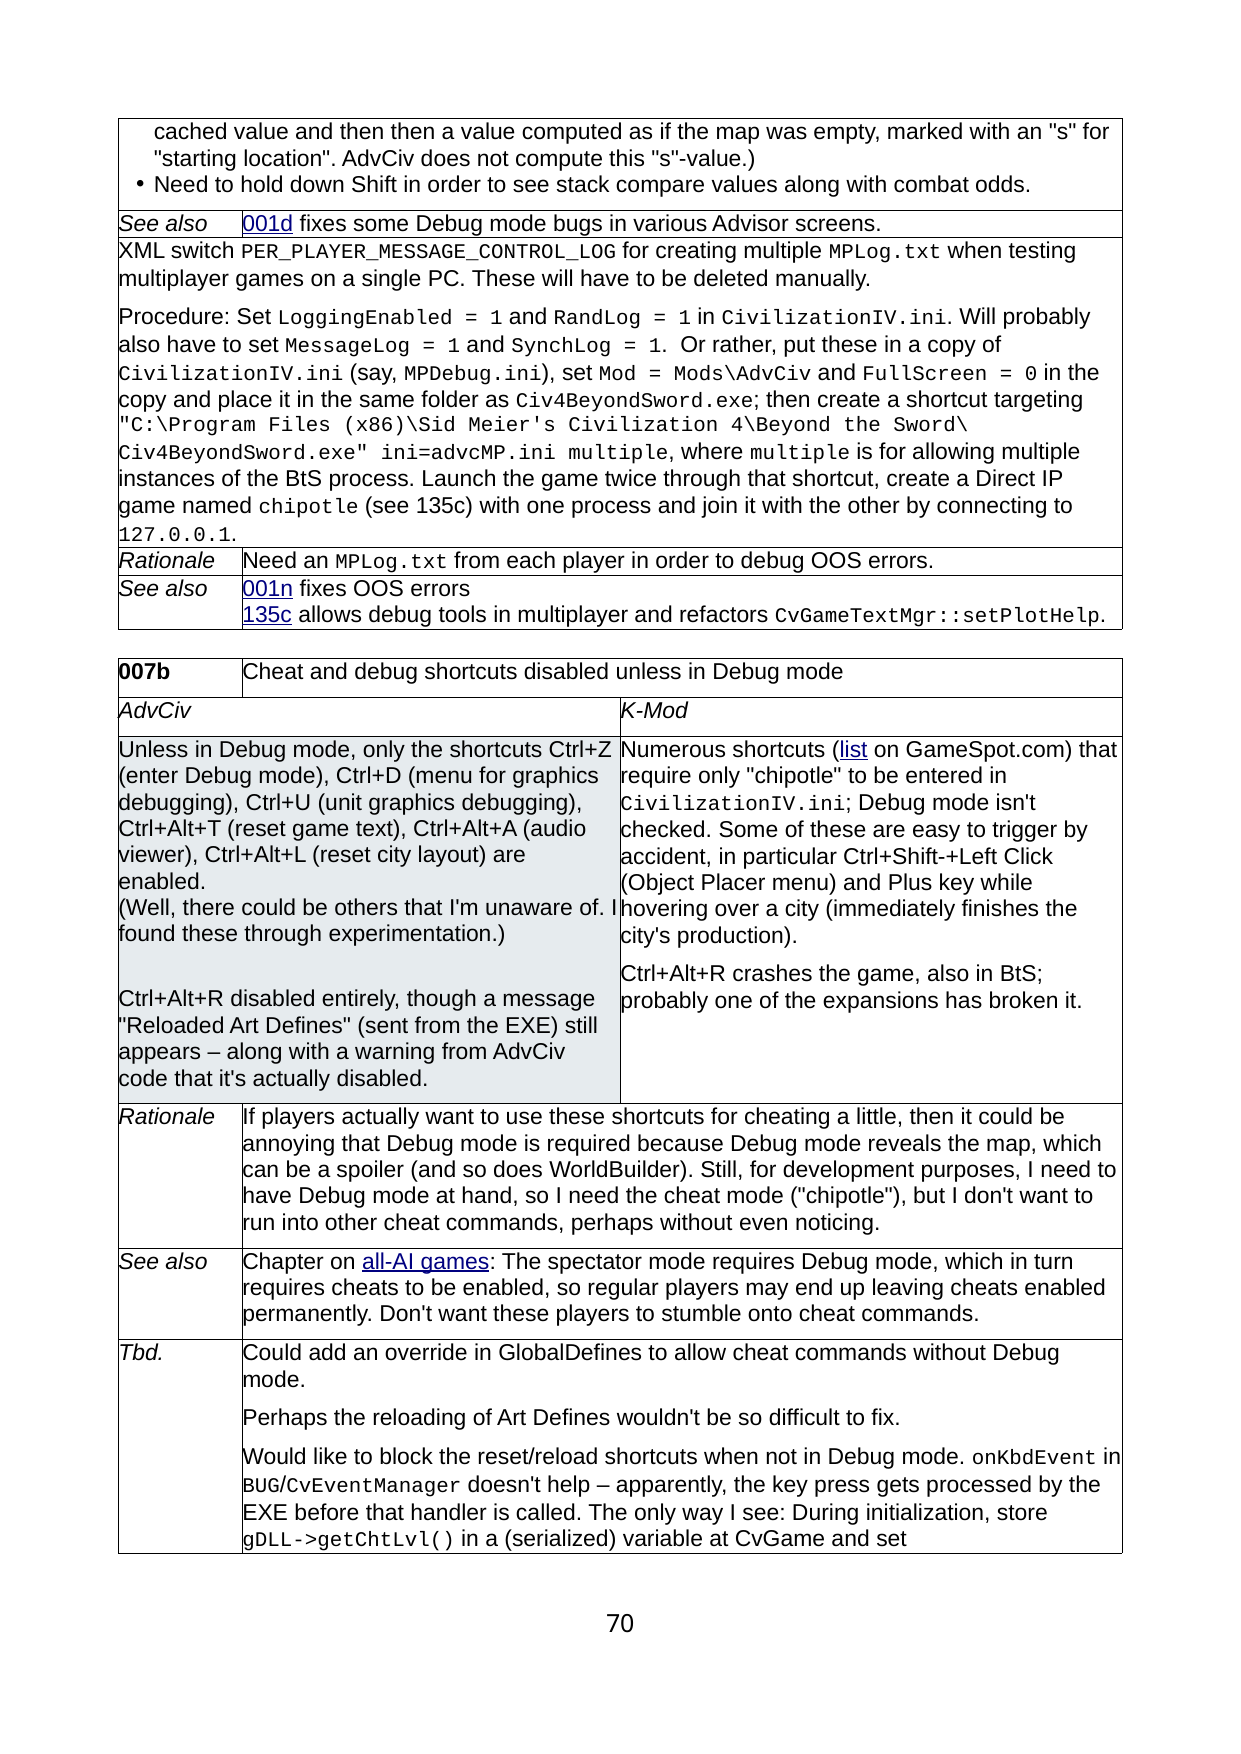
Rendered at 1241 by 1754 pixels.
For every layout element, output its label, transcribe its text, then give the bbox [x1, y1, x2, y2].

table_header Cheat and debug shortcuts disabled unless in Debug mode [243, 659, 1122, 697]
table_cell XML switch PER_PLAYER_MESSAGE_CONTROL_LOG for creating multiple MPLog.txt when testing multiplayer games on a single PC. These will have to be deleted manually. Procedure: Set LoggingEnabled = 1 and RandLog = 1 in CivilizationIV.ini. Will probably also have to set MessageLog = 1 and SynchLog = 1. Or rather, put these in a copy of CivilizationIV.ini (say, MPDebug.ini), set Mod = Mods\AdvCiv and FullScreen = 0 in the copy and place it in the same folder as Civ4BeyondSword.exe; then create a shortcut targeting "C:\Program Files (x86)\Sid Meier's Civilization 4\Beyond the Sword\Civ4BeyondSword.exe" ini=advcMP.ini multiple, where multiple is for allowing multiple instances of the BtS process. Launch the game twice through that shortcut, create a Direct IP game named chipotle (see 135c) with one process and join it with the other by connecting to 127.0.0.1. [119, 238, 1122, 547]
table_cell AdvCiv [119, 698, 620, 736]
table_cell Tbd. [119, 1340, 242, 1552]
table_cell Need an MPLog.txt from each player in order to debug OOS errors. [243, 548, 1122, 575]
table_cell See also [119, 211, 242, 237]
table_cell 001n fixes OOS errors 135c allows debug tools in multiplayer and refactors CvGameTextMgr::setPlotHelp. [243, 576, 1122, 629]
table_cell K-Mod [621, 698, 1122, 736]
table_cell If players actually want to use these shortcuts for cheating a little, then it could be annoying that Debug mode is required because Debug mode reveals the map, which can be a spoiler (and so does WorldBuilder). Still, for development purposes, I need to have Debug mode at hand, so I need the cheat mode ("chipotle"), but I don't want to run into other cheat commands, perhaps without even noticing. [243, 1104, 1122, 1247]
table_cell Chapter on all-AI games: The spectator mode requires Debug mode, which in turn requires cheats to be enabled, so regular players may end up leaving cheats enabled permanently. Don't want these players to stumble onto cheat commands. [243, 1249, 1122, 1339]
table_cell Could add an override in GlobalDefines to allow cheat commands without Debug mode. Perhaps the reloading of Art Defines wouldn't be so difficult to fix. Would like to block the reset/reload shortcuts when not in Debug mode. onKbdEvent in BUG/CvEventManager doesn't help – apparently, the key press gets processed by the EXE before that handler is called. The only way I see: During initialization, store gDLL->getChtLvl() in a (serialized) variable at CvGame and set [243, 1340, 1122, 1552]
table_cell Numerous shortcuts (list on GameSpot.com) that require only "chipotle" to be entered in CivilizationIV.ini; Debug mode isn't checked. Some of these are easy to trigger by accident, in particular Ctrl+Shift-+Left Click (Object Placer menu) and Plus key while hovering over a city (immediately finishes the city's production). Ctrl+Alt+R crashes the game, also in BtS; probably one of the expansions has broken it. [621, 737, 1122, 1103]
table_cell See also [119, 576, 242, 629]
table_cell cached value and then then a value computed as if the map was empty, marked with an "s" for "starting location". AdvCiv does not compute this "s"-value.) Need to hold down Shift in order to see stack compare values along with combat odds. [119, 119, 1122, 210]
table_cell 001d fixes some Debug mode bugs in various Advisor screens. [243, 211, 1122, 237]
table_cell See also [119, 1249, 242, 1339]
table_cell Rationale [119, 548, 242, 575]
table_cell Rationale [119, 1104, 242, 1247]
table_cell Unless in Debug mode, only the shortcuts Ctrl+Z (enter Debug mode), Ctrl+D (menu for graphics debugging), Ctrl+U (unit graphics debugging), Ctrl+Alt+T (reset game text), Ctrl+Alt+A (audio viewer), Ctrl+Alt+L (reset city layout) are enabled. (Well, there could be others that I'm unaware of. I found these through experimentation.) Ctrl+Alt+R disabled entirely, though a message "Reloaded Art Defines" (sent from the EXE) still appears – along with a warning from AdvCiv code that it's actually disabled. [119, 737, 620, 1103]
table_header 007b [119, 659, 242, 697]
